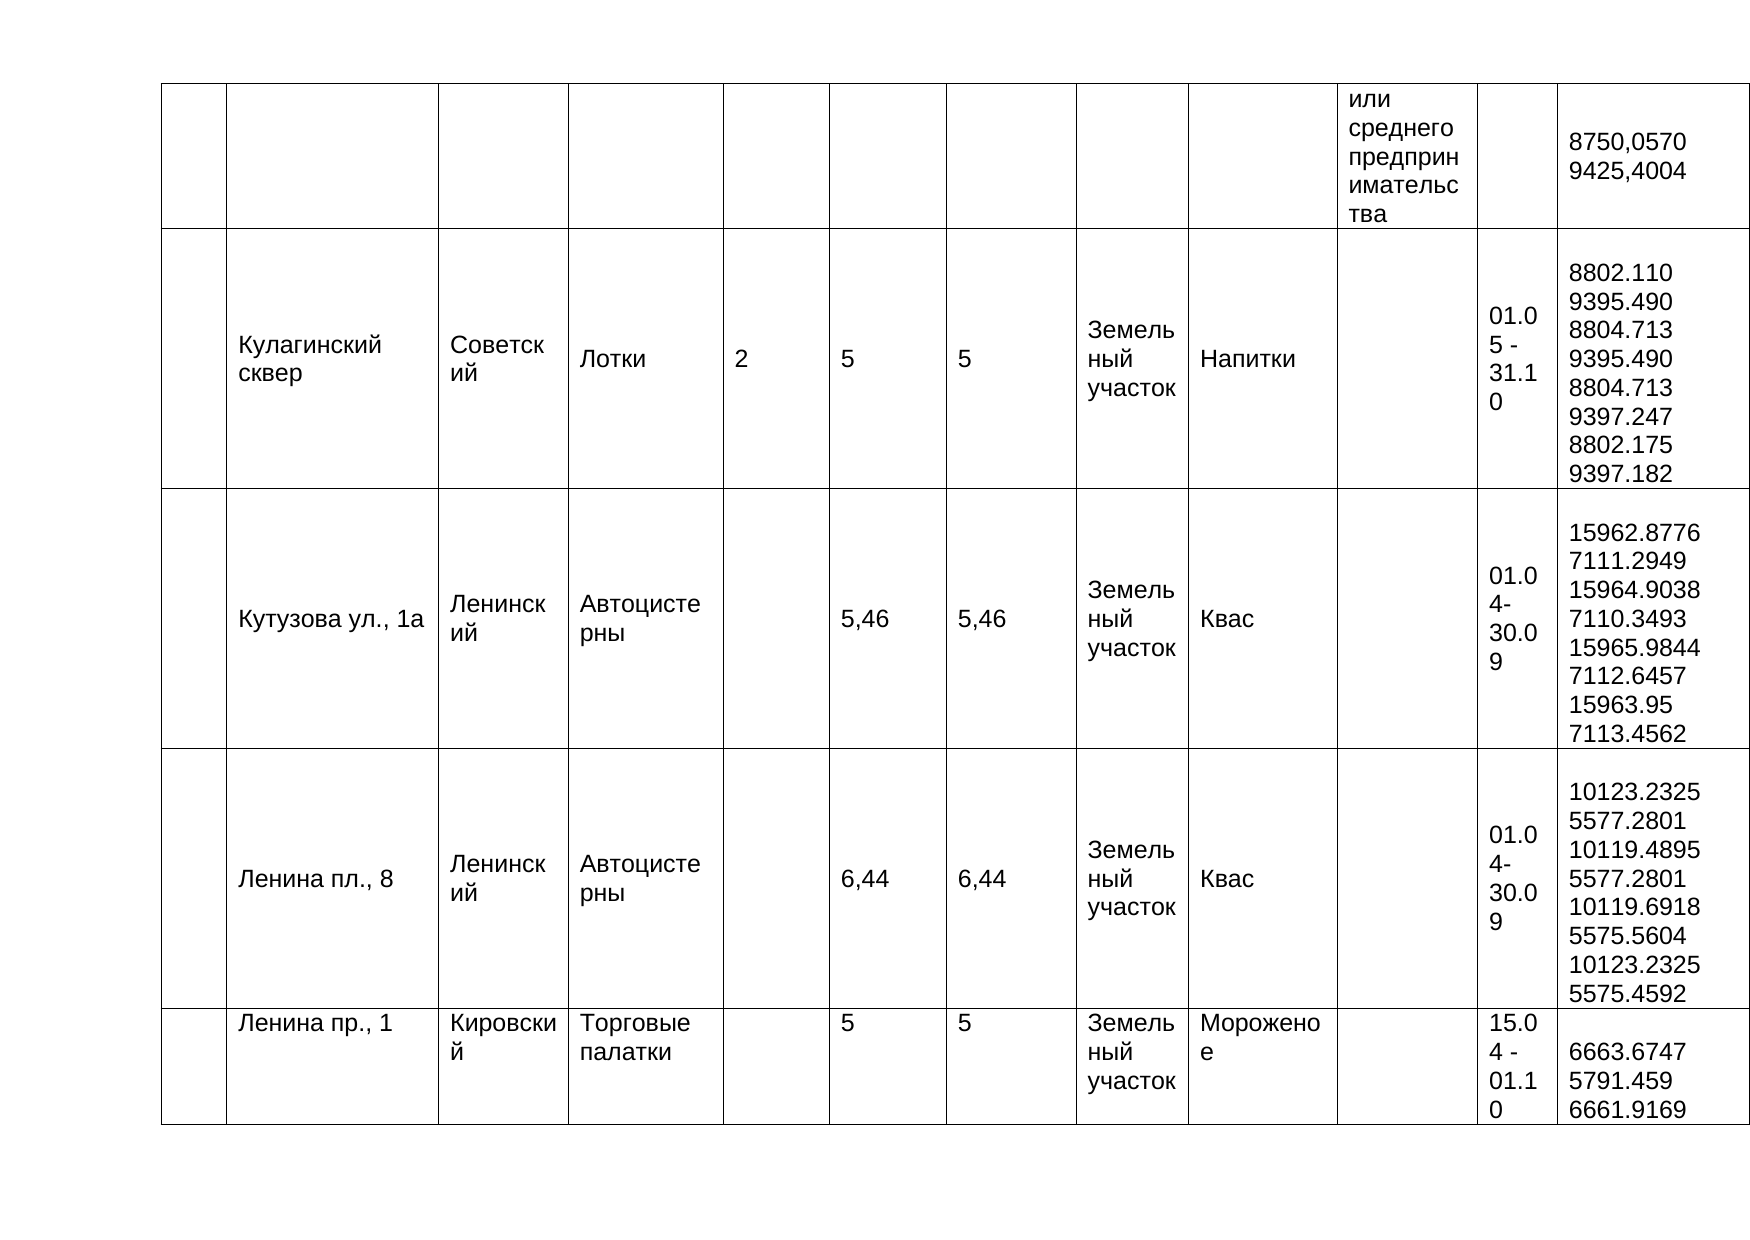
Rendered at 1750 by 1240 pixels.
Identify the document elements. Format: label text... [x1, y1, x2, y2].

table_cell Ленинский [439, 749, 568, 1007]
table_cell 01.04- 30.09 [1478, 489, 1557, 748]
table_cell 01.04- 30.09 [1478, 749, 1557, 1007]
table_cell [1478, 84, 1557, 228]
table_cell [162, 229, 226, 488]
table_cell Ленинский [439, 489, 568, 748]
table_cell Ленина пр., 1 [227, 1009, 438, 1123]
table_cell [162, 749, 226, 1007]
table_cell [947, 84, 1076, 228]
table_cell Советский [439, 229, 568, 488]
table_cell [724, 84, 829, 228]
table_cell [724, 749, 829, 1007]
table_cell [162, 1009, 226, 1123]
table_cell Кутузова ул., 1а [227, 489, 438, 748]
table_cell Лотки [569, 229, 723, 488]
table_cell Автоцистерны [569, 749, 723, 1007]
table_cell 15962.8776 7111.2949 15964.9038 7110.3493 15965.9844 7112.6457 15963.95 7113.4562 [1558, 489, 1749, 748]
table_cell Земельный участок [1077, 489, 1188, 748]
table_cell [162, 84, 226, 228]
table_cell 5 [830, 1009, 946, 1123]
table_cell [439, 84, 568, 228]
table_cell Торговые палатки [569, 1009, 723, 1123]
table_cell Автоцистерны [569, 489, 723, 748]
table_cell Мороженое [1189, 1009, 1337, 1123]
table_cell [1338, 749, 1477, 1007]
table_cell Земельный участок [1077, 749, 1188, 1007]
table_cell Кулагинский сквер [227, 229, 438, 488]
table_cell [569, 84, 723, 228]
table_cell 01.05 - 31.10 [1478, 229, 1557, 488]
table_cell Кировский [439, 1009, 568, 1123]
table_cell 6,44 [947, 749, 1076, 1007]
table_cell Квас [1189, 489, 1337, 748]
table_cell Квас [1189, 749, 1337, 1007]
table_cell 10123.2325 5577.2801 10119.4895 5577.2801 10119.6918 5575.5604 10123.2325 5575.4592 [1558, 749, 1749, 1007]
table_cell 5 [947, 1009, 1076, 1123]
table_cell Земельный участок [1077, 229, 1188, 488]
table_cell [1077, 84, 1188, 228]
table_cell [1338, 1009, 1477, 1123]
table_cell 8802.110 9395.490 8804.713 9395.490 8804.713 9397.247 8802.175 9397.182 [1558, 229, 1749, 488]
table_cell [162, 489, 226, 748]
table_cell 5,46 [830, 489, 946, 748]
table_cell 6663.6747 5791.459 6661.9169 [1558, 1009, 1749, 1123]
table_cell 5,46 [947, 489, 1076, 748]
table_cell [1338, 229, 1477, 488]
table_cell 8750,0570 9425,4004 [1558, 84, 1749, 228]
table_cell [724, 1009, 829, 1123]
table_cell [724, 489, 829, 748]
table_cell Ленина пл., 8 [227, 749, 438, 1007]
table_cell 15.04 - 01.10 [1478, 1009, 1557, 1123]
table_cell 5 [830, 229, 946, 488]
table_cell 2 [724, 229, 829, 488]
table_cell 5 [947, 229, 1076, 488]
table_cell [1189, 84, 1337, 228]
table_cell [1338, 489, 1477, 748]
table_cell [830, 84, 946, 228]
table_cell 6,44 [830, 749, 946, 1007]
table_cell [227, 84, 438, 228]
table_cell или среднего предпринимательства [1338, 84, 1477, 228]
table_cell Земельный участок [1077, 1009, 1188, 1123]
table_cell Напитки [1189, 229, 1337, 488]
